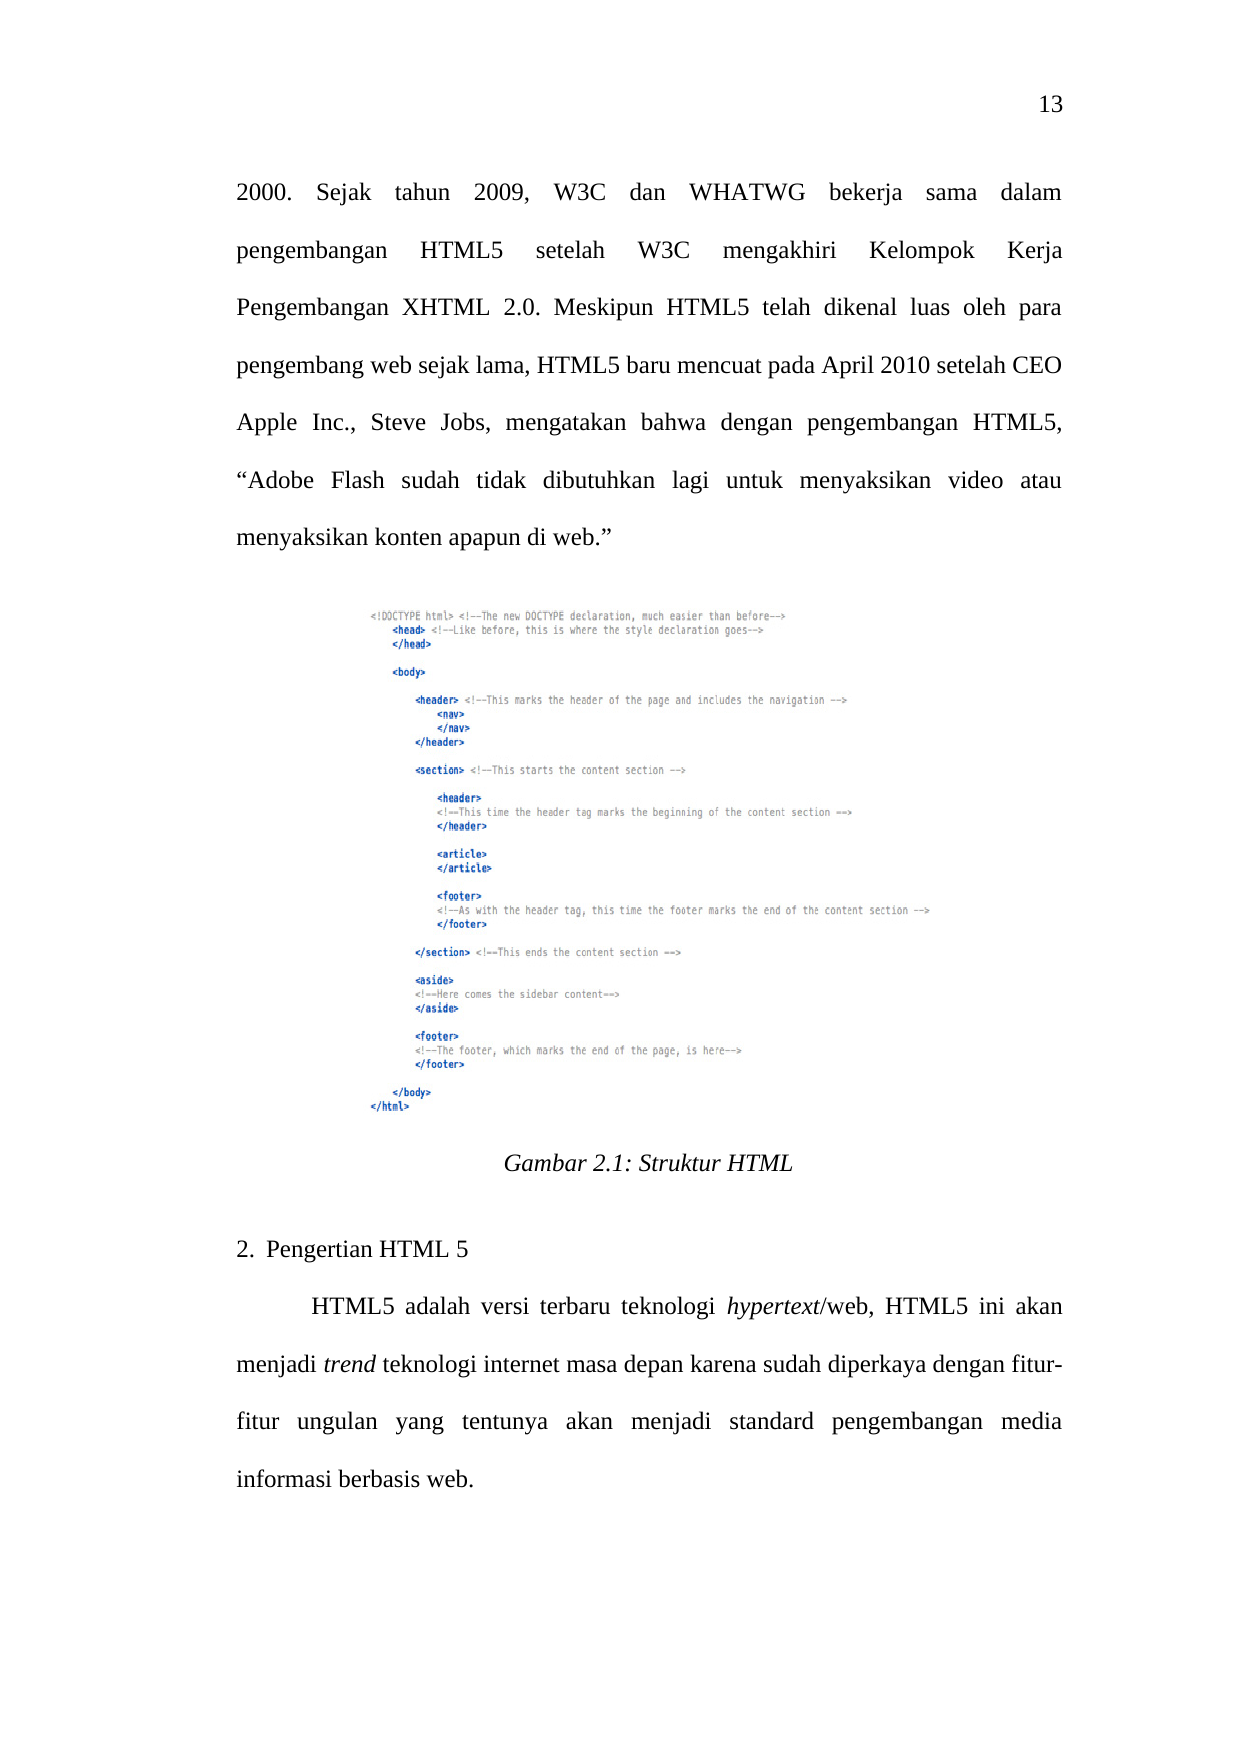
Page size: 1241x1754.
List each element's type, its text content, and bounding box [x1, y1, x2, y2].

text Gambar 2.1: Struktur HTML [340, 1134, 959, 1175]
picture [355, 587, 947, 1127]
text HTML5 adalah versi terbaru teknologi hypertext/web, HTML5 ini akan menjadi trend teknologi internet masa depan karena sudah diperkaya dengan fitur-fitur ungulan yang tentunya akan menjadi standard pengembangan media informasi berbasis web. [236, 1291, 1063, 1493]
text 2000. Sejak tahun 2009, W3C dan WHATWG bekerja sama dalam pengembangan HTML5 setelah W3C mengakhiri Kelompok Kerja Pengembangan XHTML 2.0. Meskipun HTML5 telah dikenal luas oleh para pengembang web sejak lama, HTML5 baru mencuat pada April 2010 setelah CEO Apple Inc., Steve Jobs, mengatakan bahwa dengan pengembangan HTML5, “Adobe Flash sudah tidak dibutuhkan lagi untuk menyaksikan video atau menyaksikan konten apapun di web.” [236, 177, 1063, 551]
list Pengertian HTML 5 [236, 1234, 1063, 1263]
